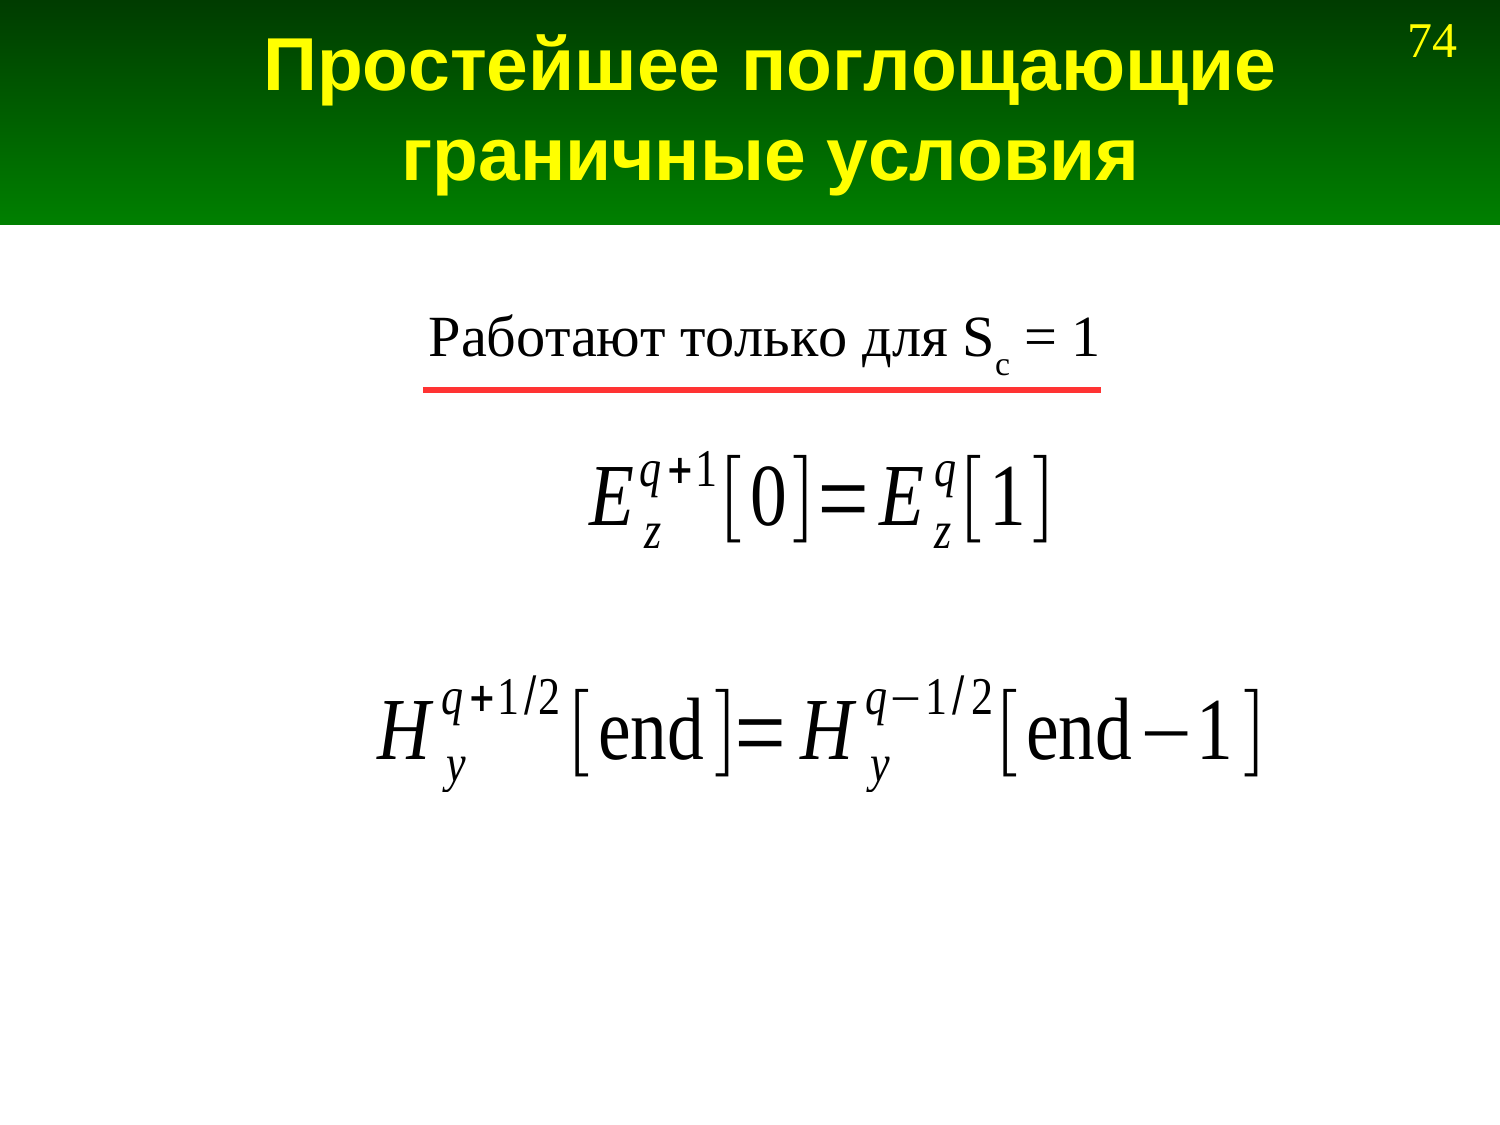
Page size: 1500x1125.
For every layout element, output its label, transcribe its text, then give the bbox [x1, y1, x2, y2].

chart [354, 437, 1279, 792]
text_box Работают только для Sc = 1 [413, 290, 1117, 390]
title Простейшее поглощающие граничные условия [100, 7, 1441, 204]
